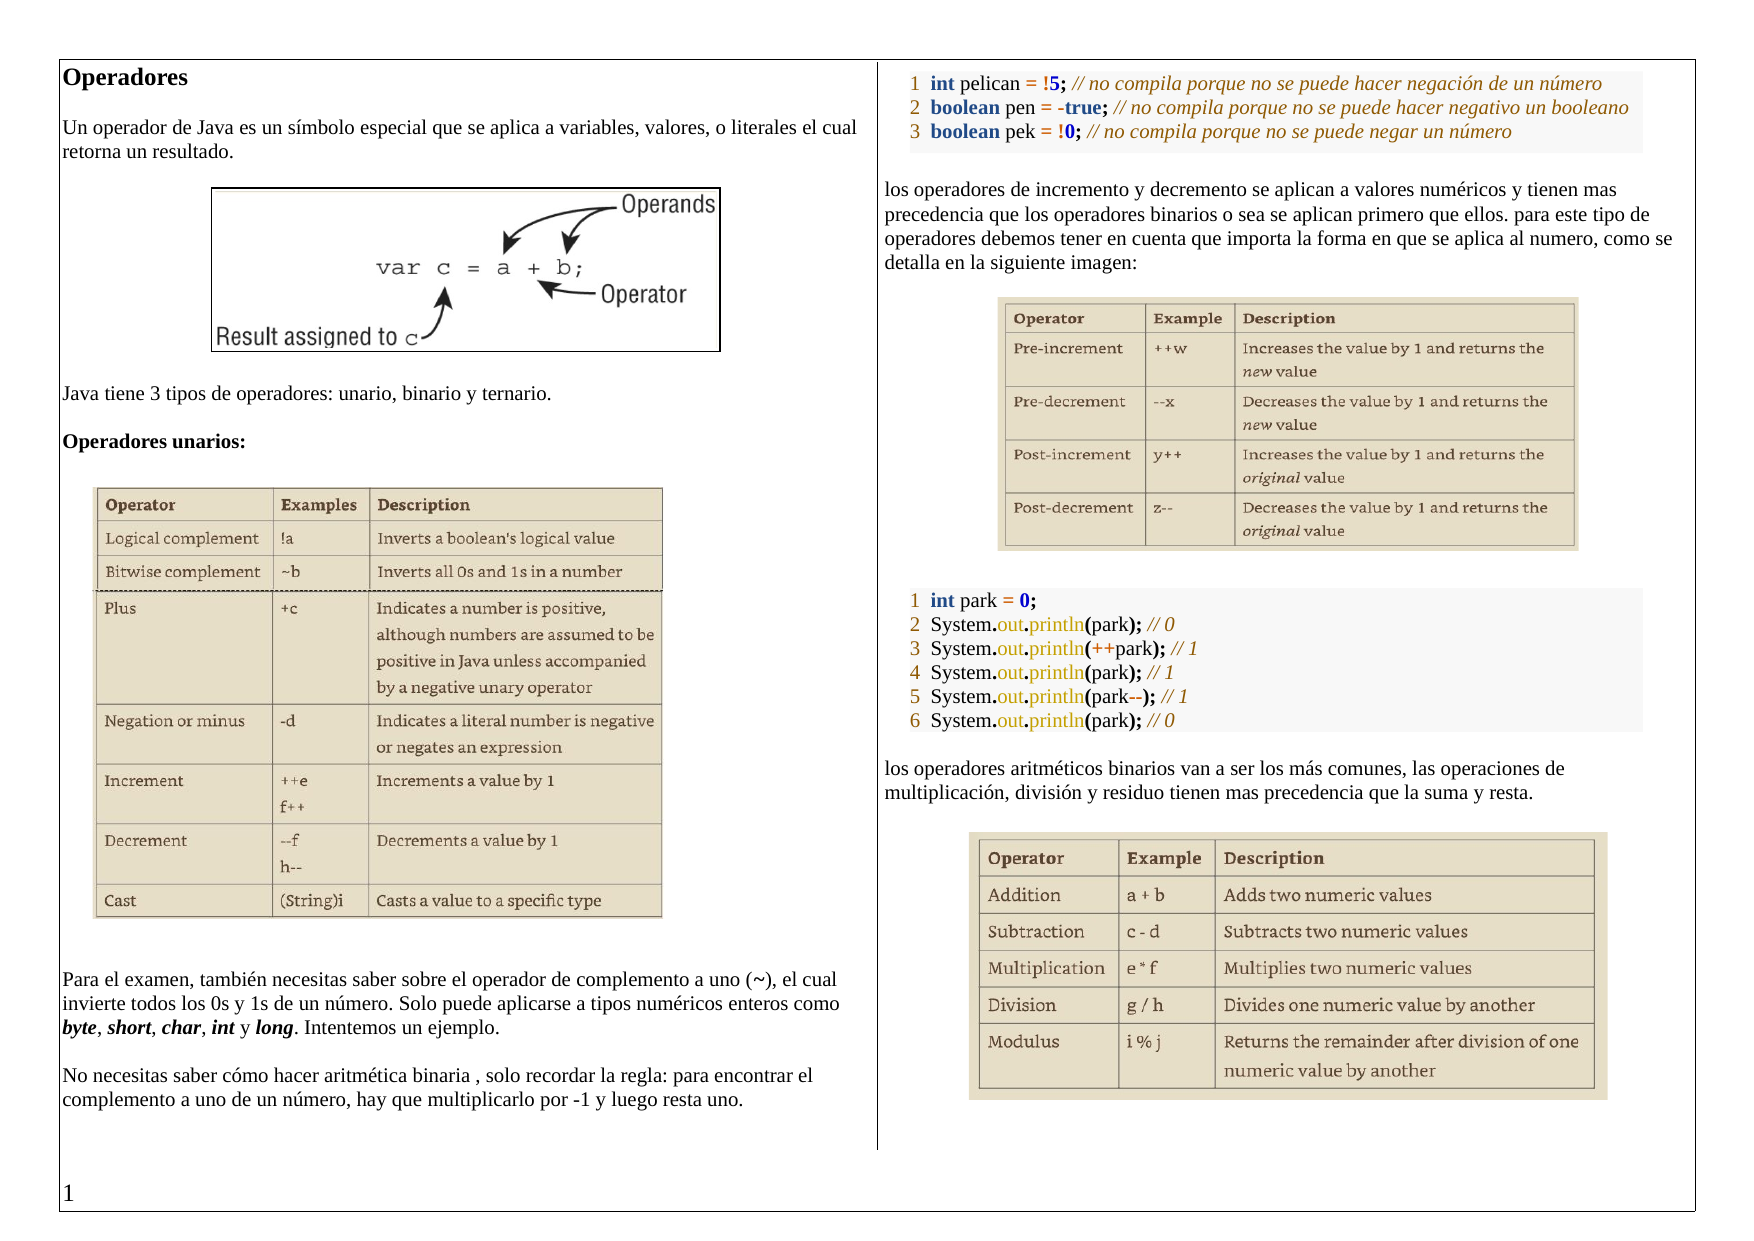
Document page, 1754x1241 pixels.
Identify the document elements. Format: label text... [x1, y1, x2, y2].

text No necesitas saber cómo hacer aritmética binaria , solo recordar la regla: para encontrar el complemento a uno de un número, hay que multiplicarlo por -1 y luego resta uno. [62, 1063, 869, 1111]
picture [968, 832, 1608, 1100]
text Operadores unarios: [62, 429, 869, 453]
picture [215, 191, 717, 348]
picture [997, 297, 1579, 551]
text Java tiene 3 tipos de operadores: unario, binario y ternario. [62, 381, 869, 405]
text Para el examen, también necesitas saber sobre el operador de complemento a uno (~), el cual invierte todos los 0s y 1s de un número. Solo puede aplicarse a tipos numéricos enteros como byte, short, char, int y long. Intentemos un ejemplo. [62, 967, 869, 1039]
text los operadores de incremento y decremento se aplican a valores numéricos y tienen mas precedencia que los operadores binarios o sea se aplican primero que ellos. para este tipo de operadores debemos tener en cuenta que importa la forma en que se aplica al numero, como se detalla en la siguiente imagen: [884, 177, 1692, 274]
text Operadores [62, 62, 869, 91]
picture [92, 487, 666, 919]
text los operadores aritméticos binarios van a ser los más comunes, las operaciones de multiplicación, división y residuo tienen mas precedencia que la suma y resta. [884, 756, 1692, 804]
text Un operador de Java es un símbolo especial que se aplica a variables, valores, o literales el cual retorna un resultado. [62, 115, 869, 163]
